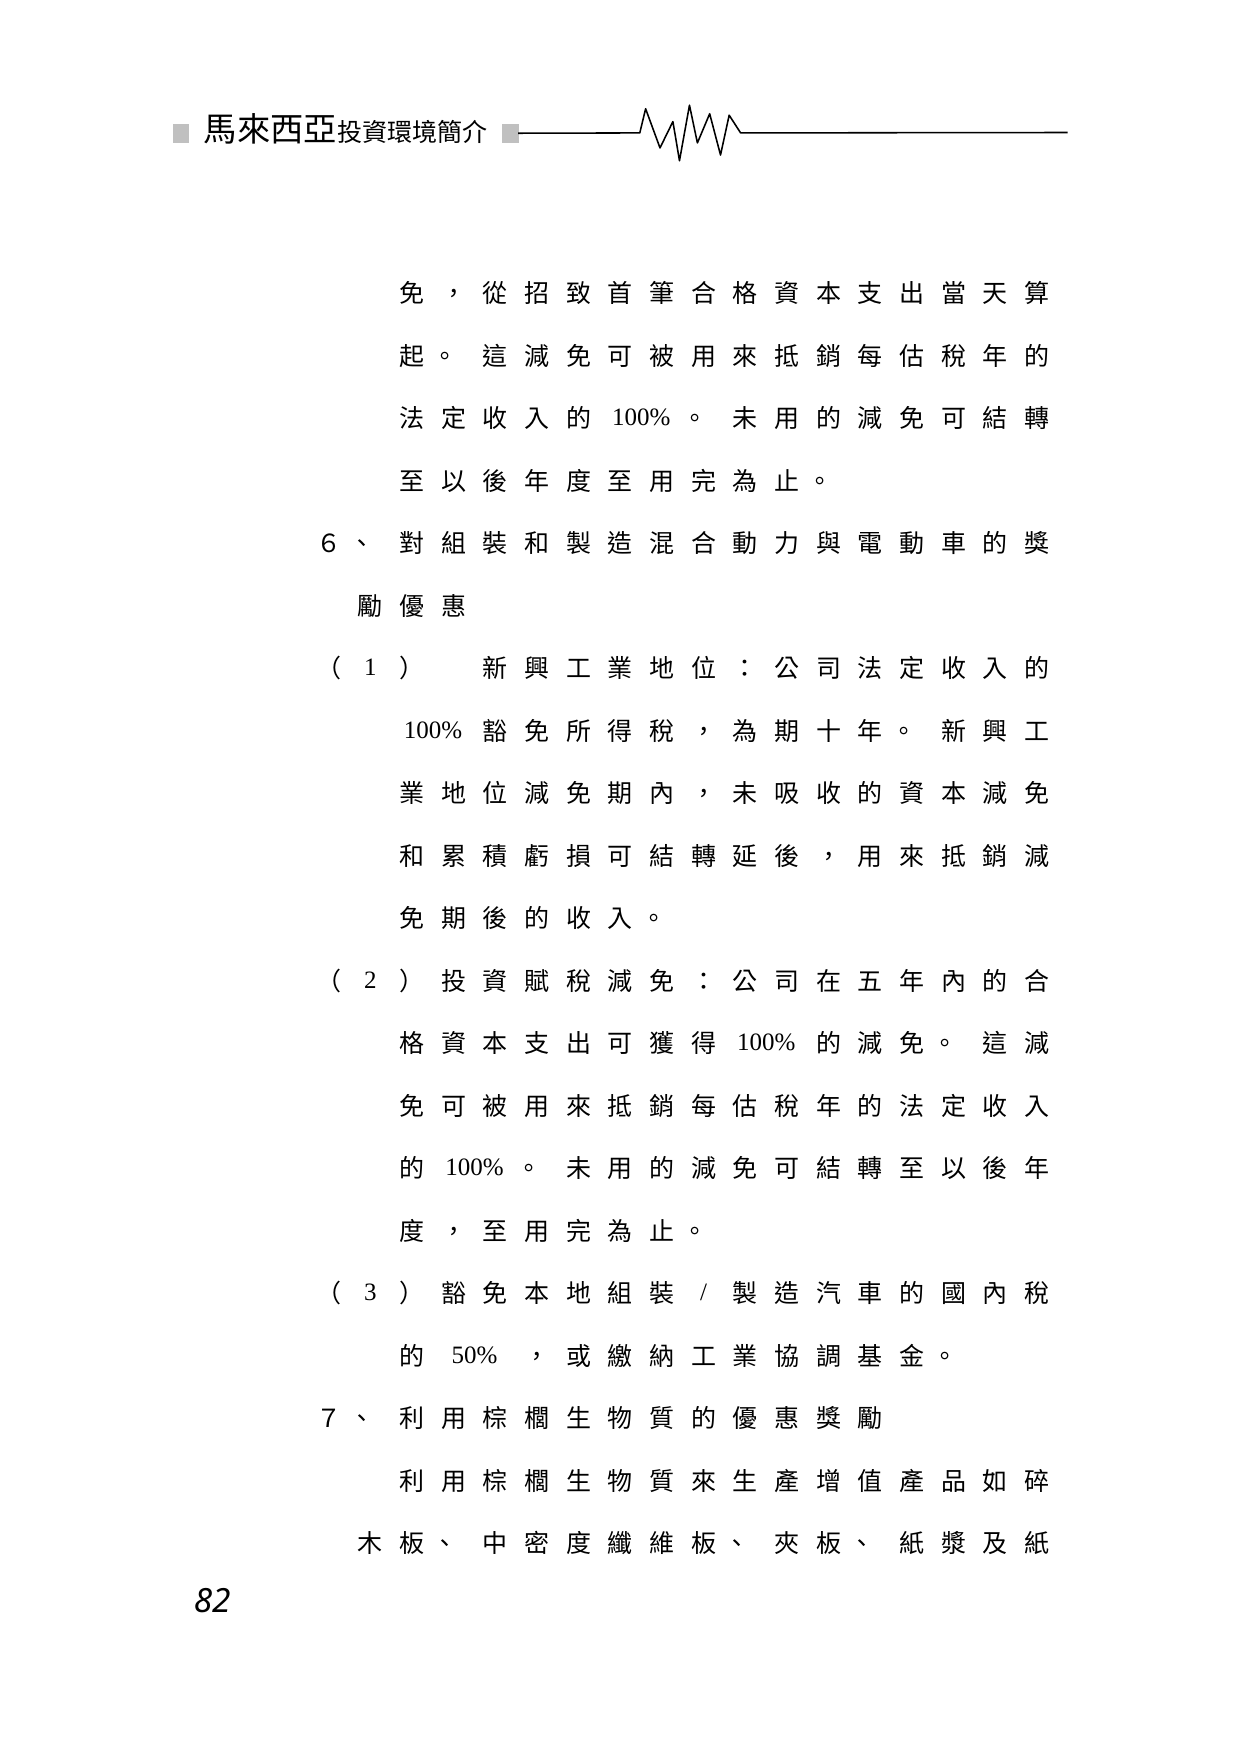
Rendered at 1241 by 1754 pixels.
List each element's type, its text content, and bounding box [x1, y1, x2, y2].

text 免，從招致首筆合格資本支出當天算起。這減免可被用來抵銷每估稅年的法定收入的100%。未用的減免可結轉至以後年度至用完為止。 [306, 250, 1058, 500]
text 利用棕櫚生物質來生產增值產品如碎木板、中密度纖維板、夾板、紙漿及紙 [330, 1438, 1058, 1563]
text （2）投資賦稅減免：公司在五年內的合格資本支出可獲得100%的減免。這減免可被用來抵銷每估稅年的法定收入的100%。未用的減免可結轉至以後年度，至用完為止。 [306, 938, 1058, 1250]
text ７、利用棕櫚生物質的優惠獎勵 [281, 1375, 1058, 1438]
text ６、對組裝和製造混合動力與電動車的獎勵優惠 [281, 500, 1058, 625]
text （1） 新興工業地位：公司法定收入的100%豁免所得稅，為期十年。新興工業地位減免期內，未吸收的資本減免和累積虧損可結轉延後，用來抵銷減免期後的收入。 [306, 625, 1058, 938]
text （3）豁免本地組裝/製造汽車的國內稅的50%，或繳納工業協調基金。 [306, 1250, 1058, 1375]
